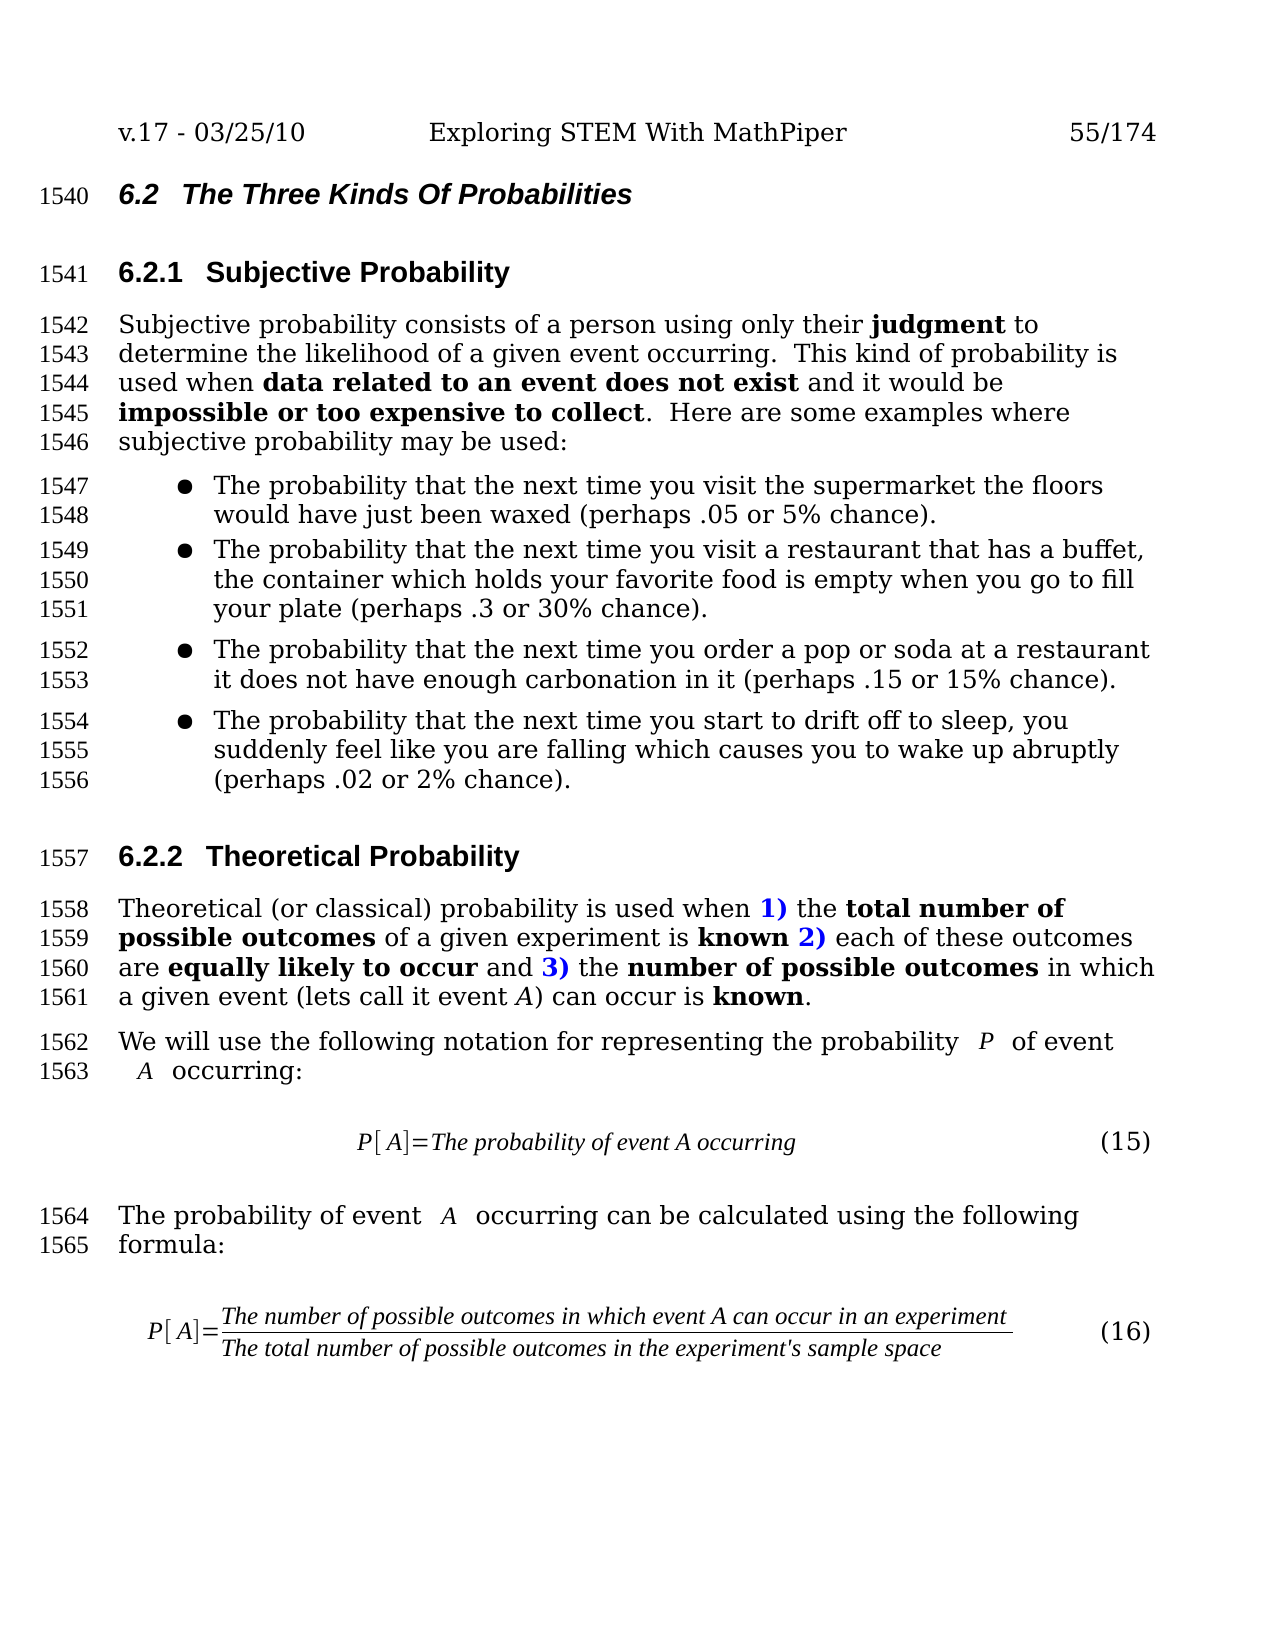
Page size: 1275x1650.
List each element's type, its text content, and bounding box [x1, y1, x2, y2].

text The probability of eventoccurring can be calculated using the following formula: [118, 1201, 1157, 1259]
text Subjective probability consists of a person using only their judgment to determine the likelihood of a given event occurring. This kind of probability is used when data related to an event does not exist and it would be impossible or too expensive to collect. Here are some examples where subjective probability may be used: [118, 310, 1157, 456]
text Theoretical (or classical) probability is used when 1) the total number of possible outcomes of a given experiment is known 2) each of these outcomes are equally likely to occur and 3) the number of possible outcomes in which a given event (lets call it event A) can occur is known. [118, 894, 1157, 1011]
table_header (15) [1041, 1121, 1157, 1162]
list The probability that the next time you order a pop or soda at a restaurant it does not have enough carbonation in it (perhaps .15 or 15% chance). [175, 636, 1157, 694]
list The probability that the next time you start to drift off to sleep, you suddenly feel like you are falling which causes you to wake up abruptly (perhaps .02 or 2% chance). [175, 706, 1157, 794]
table_header (16) [1041, 1295, 1157, 1369]
table_header [118, 1121, 1041, 1162]
text We will use the following notation for representing the probabilityof eventoccurring: [118, 1026, 1157, 1086]
table_header [118, 1295, 1041, 1369]
subtitle The Three Kinds Of Probabilities [118, 177, 1157, 210]
subtitle Subjective Probability [118, 255, 1157, 289]
list The probability that the next time you visit the supermarket the floors would have just been waxed (perhaps .05 or 5% chance). [175, 471, 1157, 529]
list The probability that the next time you visit a restaurant that has a buffet, the container which holds your favorite food is empty when you go to fill your plate (perhaps .3 or 30% chance). [175, 536, 1157, 623]
subtitle Theoretical Probability [118, 839, 1157, 873]
